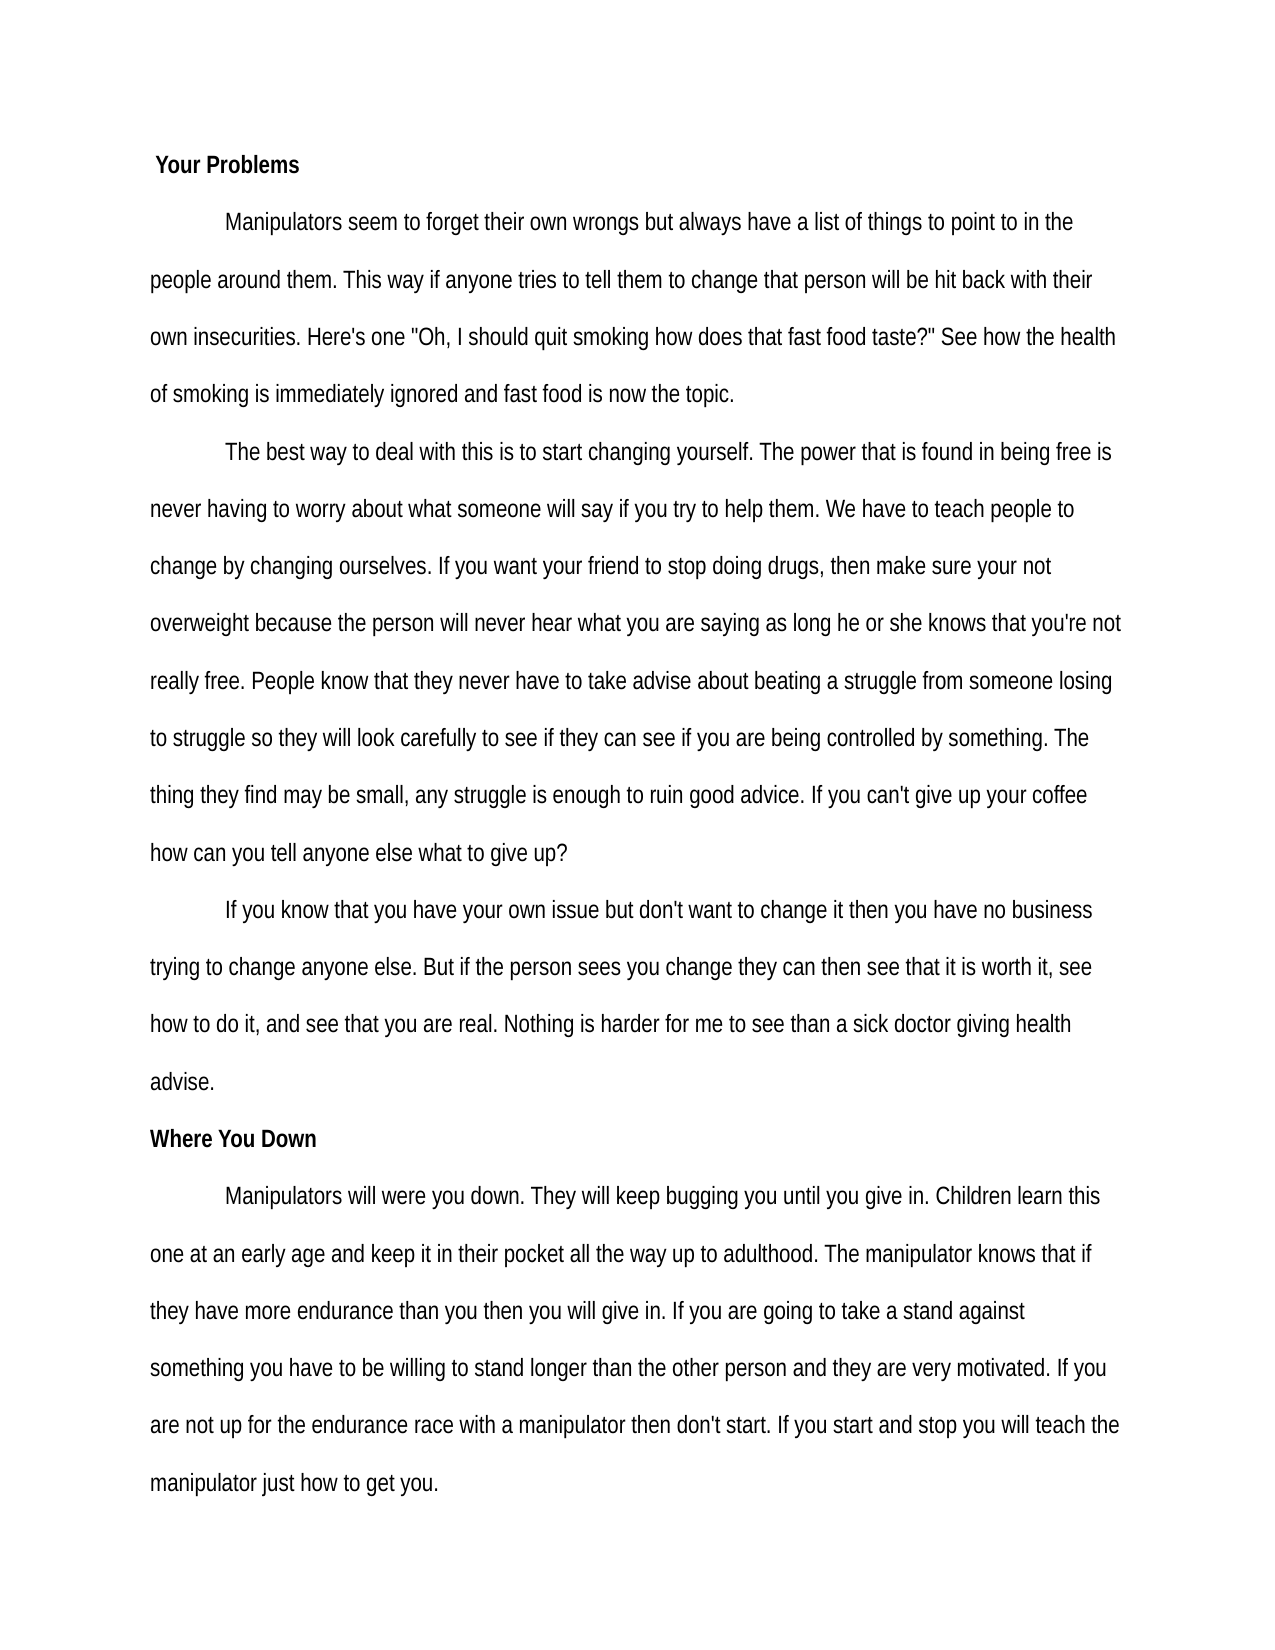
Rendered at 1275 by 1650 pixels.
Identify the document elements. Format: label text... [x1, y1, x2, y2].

text Where You Down [150, 1124, 1125, 1153]
text The best way to deal with this is to start changing yourself. The power that is found in being free is never having to worry about what someone will say if you try to help them. We have to teach people to change by changing ourselves. If you want your friend to stop doing drugs, then make sure your not overweight because the person will never hear what you are saying as long he or she knows that you're not really free. People know that they never have to take advise about beating a struggle from someone losing to struggle so they will look carefully to see if they can see if you are being controlled by something. The thing they find may be small, any struggle is enough to ruin good advice. If you can't give up your coffee how can you tell anyone else what to give up? [150, 436, 1125, 866]
text Manipulators will were you down. They will keep bugging you until you give in. Children learn this one at an early age and keep it in their pocket all the way up to adulthood. The manipulator knows that if they have more endurance than you then you will give in. If you are going to take a stand against something you have to be willing to stand longer than the other person and they are very motivated. If you are not up for the endurance race with a manipulator then don't start. If you start and stop you will teach the manipulator just how to get you. [150, 1181, 1125, 1496]
text Manipulators seem to forget their own wrongs but always have a list of things to point to in the people around them. This way if anyone tries to tell them to change that person will be hit back with their own insecurities. Here's one "Oh, I should quit smoking how does that fast food taste?" See how the health of smoking is immediately ignored and fast food is now the topic. [150, 207, 1125, 408]
text If you know that you have your own issue but don't want to change it then you have no business trying to change anyone else. But if the person sees you change they can then see that it is worth it, see how to do it, and see that you are real. Nothing is harder for me to see than a sick doctor giving health advise. [150, 895, 1125, 1095]
text Your Problems [150, 150, 1125, 179]
